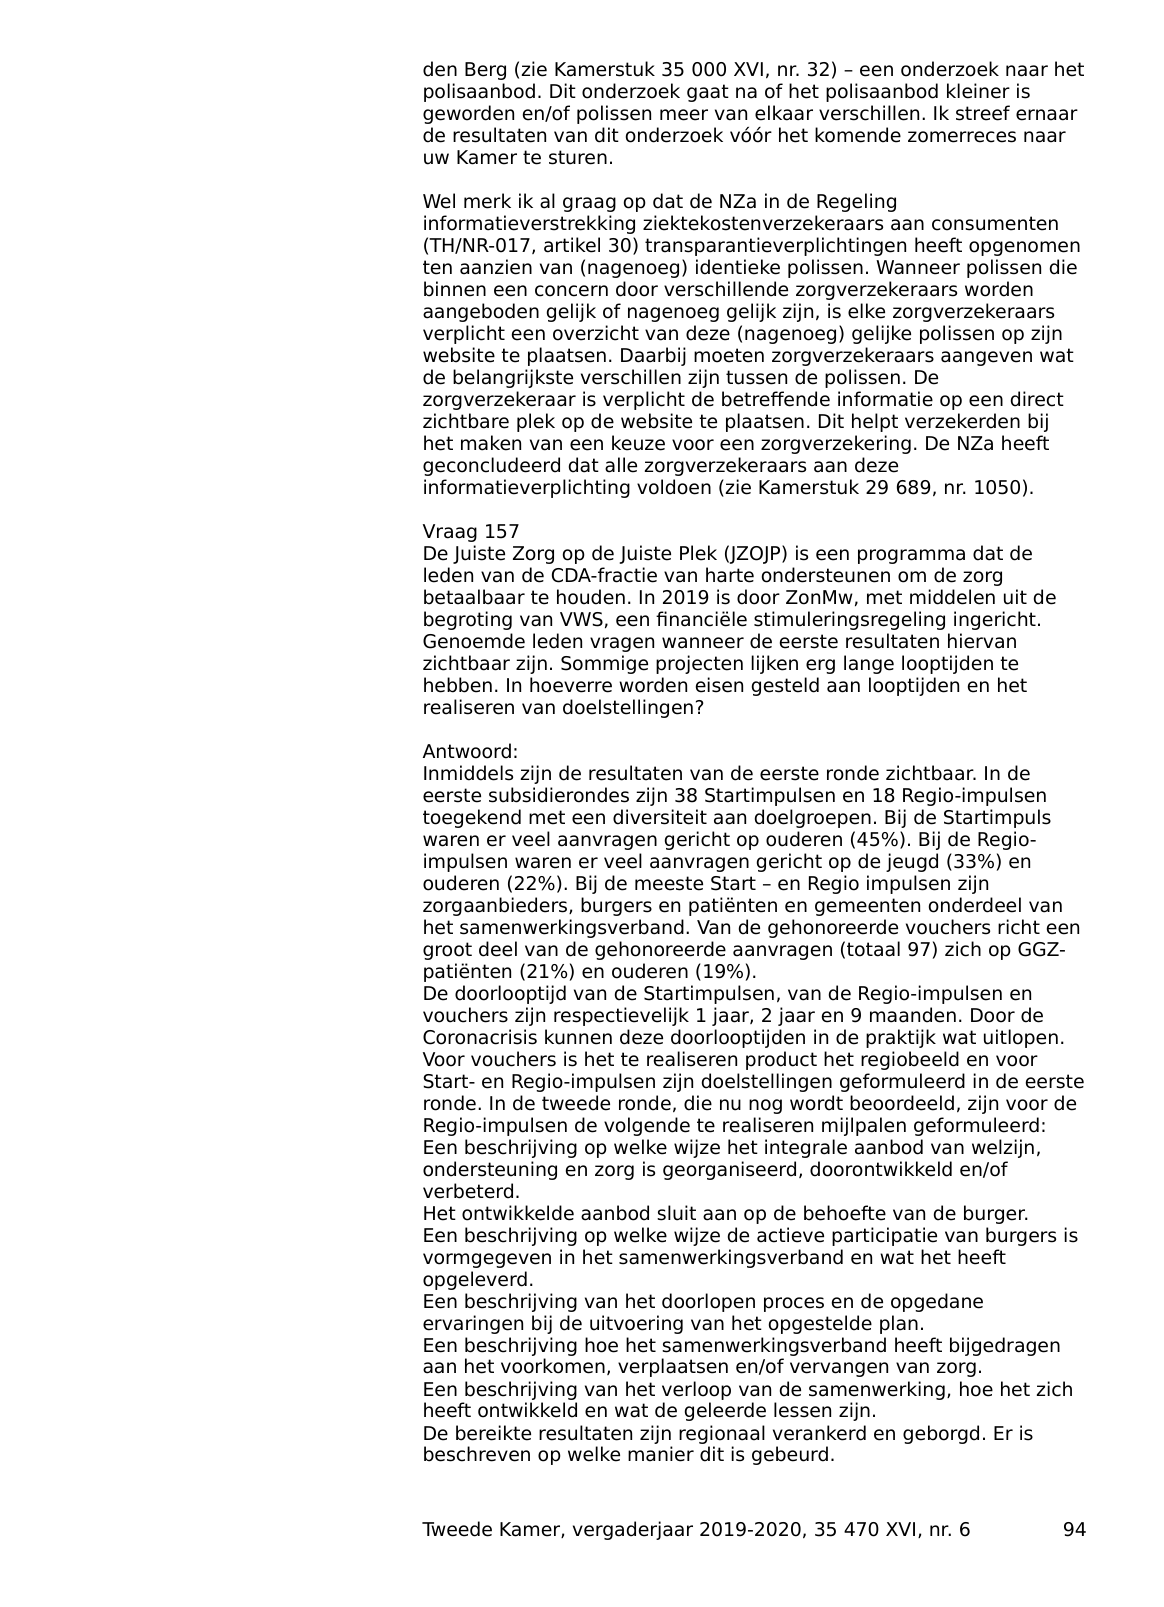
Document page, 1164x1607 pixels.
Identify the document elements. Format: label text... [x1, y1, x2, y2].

text Wel merk ik al graag op dat de NZa in de Regeling informatieverstrekking ziektekostenverzekeraars aan consumenten (TH/NR-017, artikel 30) transparantieverplichtingen heeft opgenomen ten aanzien van (nagenoeg) identieke polissen. Wanneer polissen die binnen een concern door verschillende zorgverzekeraars worden aangeboden gelijk of nagenoeg gelijk zijn, is elke zorgverzekeraars verplicht een overzicht van deze (nagenoeg) gelijke polissen op zijn website te plaatsen. Daarbij moeten zorgverzekeraars aangeven wat de belangrijkste verschillen zijn tussen de polissen. De zorgverzekeraar is verplicht de betreffende informatie op een direct zichtbare plek op de website te plaatsen. Dit helpt verzekerden bij het maken van een keuze voor een zorgverzekering. De NZa heeft geconcludeerd dat alle zorgverzekeraars aan deze informatieverplichting voldoen (zie Kamerstuk 29 689, nr. 1050). [422, 191, 1087, 499]
text Een beschrijving hoe het samenwerkingsverband heeft bijgedragen aan het voorkomen, verplaatsen en/of vervangen van zorg. [422, 1334, 1087, 1378]
text Een beschrijving van het verloop van de samenwerking, hoe het zich heeft ontwikkeld en wat de geleerde lessen zijn. [422, 1378, 1087, 1422]
text De doorlooptijd van de Startimpulsen, van de Regio-impulsen en vouchers zijn respectievelijk 1 jaar, 2 jaar en 9 maanden. Door de Coronacrisis kunnen deze doorlooptijden in de praktijk wat uitlopen. Voor vouchers is het te realiseren product het regiobeeld en voor Start- en Regio-impulsen zijn doelstellingen geformuleerd in de eerste ronde. In de tweede ronde, die nu nog wordt beoordeeld, zijn voor de Regio-impulsen de volgende te realiseren mijlpalen geformuleerd: Een beschrijving op welke wijze het integrale aanbod van welzijn, ondersteuning en zorg is georganiseerd, doorontwikkeld en/of verbeterd. [422, 983, 1087, 1203]
text Een beschrijving van het doorlopen proces en de opgedane ervaringen bij de uitvoering van het opgestelde plan. [422, 1291, 1087, 1334]
text Een beschrijving op welke wijze de actieve participatie van burgers is vormgegeven in het samenwerkingsverband en wat het heeft opgeleverd. [422, 1224, 1087, 1291]
text den Berg (zie Kamerstuk 35 000 XVI, nr. 32) – een onderzoek naar het polisaanbod. Dit onderzoek gaat na of het polisaanbod kleiner is geworden en/of polissen meer van elkaar verschillen. Ik streef ernaar de resultaten van dit onderzoek vóór het komende zomerreces naar uw Kamer te sturen. [422, 59, 1087, 169]
text Inmiddels zijn de resultaten van de eerste ronde zichtbaar. In de eerste subsidierondes zijn 38 Startimpulsen en 18 Regio-impulsen toegekend met een diversiteit aan doelgroepen. Bij de Startimpuls waren er veel aanvragen gericht op ouderen (45%). Bij de Regio-impulsen waren er veel aanvragen gericht op de jeugd (33%) en ouderen (22%). Bij de meeste Start – en Regio impulsen zijn zorgaanbieders, burgers en patiënten en gemeenten onderdeel van het samenwerkingsverband. Van de gehonoreerde vouchers richt een groot deel van de gehonoreerde aanvragen (totaal 97) zich op GGZ-patiënten (21%) en ouderen (19%). [422, 763, 1087, 983]
text De bereikte resultaten zijn regionaal verankerd en geborgd. Er is beschreven op welke manier dit is gebeurd. [422, 1422, 1087, 1466]
text De Juiste Zorg op de Juiste Plek (JZOJP) is een programma dat de leden van de CDA-fractie van harte ondersteunen om de zorg betaalbaar te houden. In 2019 is door ZonMw, met middelen uit de begroting van VWS, een financiële stimuleringsregeling ingericht. Genoemde leden vragen wanneer de eerste resultaten hiervan zichtbaar zijn. Sommige projecten lijken erg lange looptijden te hebben. In hoeverre worden eisen gesteld aan looptijden en het realiseren van doelstellingen? [422, 543, 1087, 719]
text Het ontwikkelde aanbod sluit aan op de behoefte van de burger. [422, 1203, 1087, 1224]
text Antwoord: [422, 741, 1087, 763]
text Vraag 157 [422, 521, 1087, 543]
